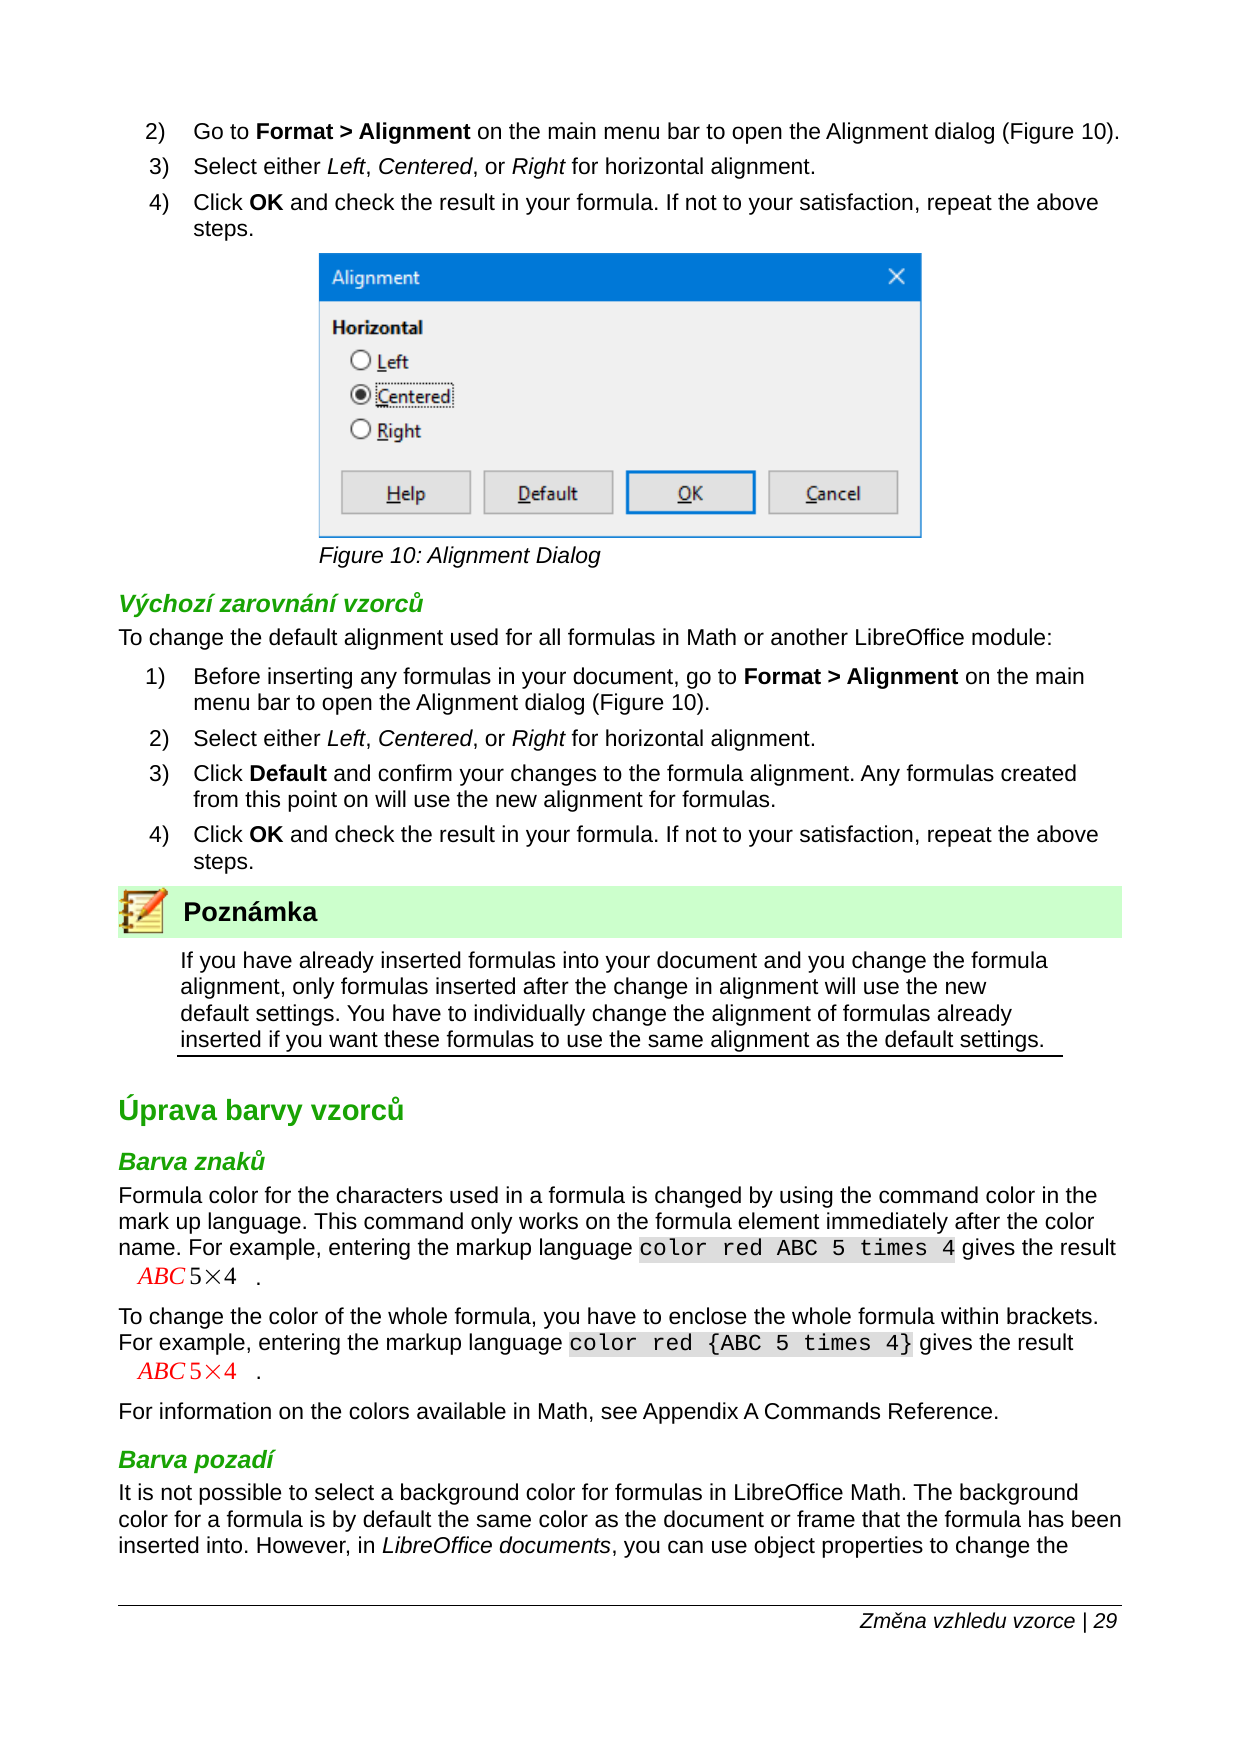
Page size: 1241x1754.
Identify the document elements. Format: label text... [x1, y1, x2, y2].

text It is not possible to select a background color for formulas in LibreOffice Math. The background color for a formula is by default the same color as the document or frame that the formula has been inserted into. However, in LibreOffice documents, you can use object properties to change the [118, 1479, 1122, 1558]
list Before inserting any formulas in your document, go to Format > Alignment on the main menu bar to open the Alignment dialog (Figure 10). [165, 663, 1122, 716]
text Formula color for the characters used in a formula is changed by using the command color in the mark up language. This command only works on the formula element immediately after the color name. For example, entering the markup language color red ABC 5 times 4 gives the result . [118, 1182, 1122, 1290]
text For information on the colors available in Math, see Appendix A Commands Reference. [118, 1398, 1122, 1424]
subtitle Barva znaků [118, 1147, 1122, 1176]
subtitle Poznámka [118, 886, 1122, 938]
list Click OK and check the result in your formula. If not to your satisfaction, repeat the above steps. [169, 821, 1122, 874]
subtitle Výchozí zarovnání vzorců [118, 589, 1122, 618]
list Select either Left, Centered, or Right for horizontal alignment. [169, 153, 1122, 180]
subtitle Barva pozadí [118, 1445, 1122, 1473]
picture [318, 253, 922, 538]
list Select either Left, Centered, or Right for horizontal alignment. [169, 724, 1122, 751]
list Go to Format > Alignment on the main menu bar to open the Alignment dialog (Figure 10). [165, 118, 1122, 144]
subtitle Úprava barvy vzorců [118, 1093, 1122, 1126]
list Click OK and check the result in your formula. If not to your satisfaction, repeat the above steps. [169, 188, 1122, 241]
text To change the default alignment used for all formulas in Math or another LibreOffice module: [118, 624, 1122, 651]
picture [119, 886, 170, 937]
list Click Default and confirm your changes to the formula alignment. Any formulas created from this point on will use the new alignment for formulas. [169, 760, 1122, 812]
text To change the color of the whole formula, you have to enclose the whole formula within brackets. For example, entering the markup language color red {ABC 5 times 4} gives the result. [118, 1303, 1122, 1385]
text If you have already inserted formulas into your document and you change the formula alignment, only formulas inserted after the change in alignment will use the new default settings. You have to individually change the alignment of formulas already inserted if you want these formulas to use the same alignment as the default settings. [177, 944, 1063, 1055]
text Figure 10: Alignment Dialog [319, 538, 922, 569]
